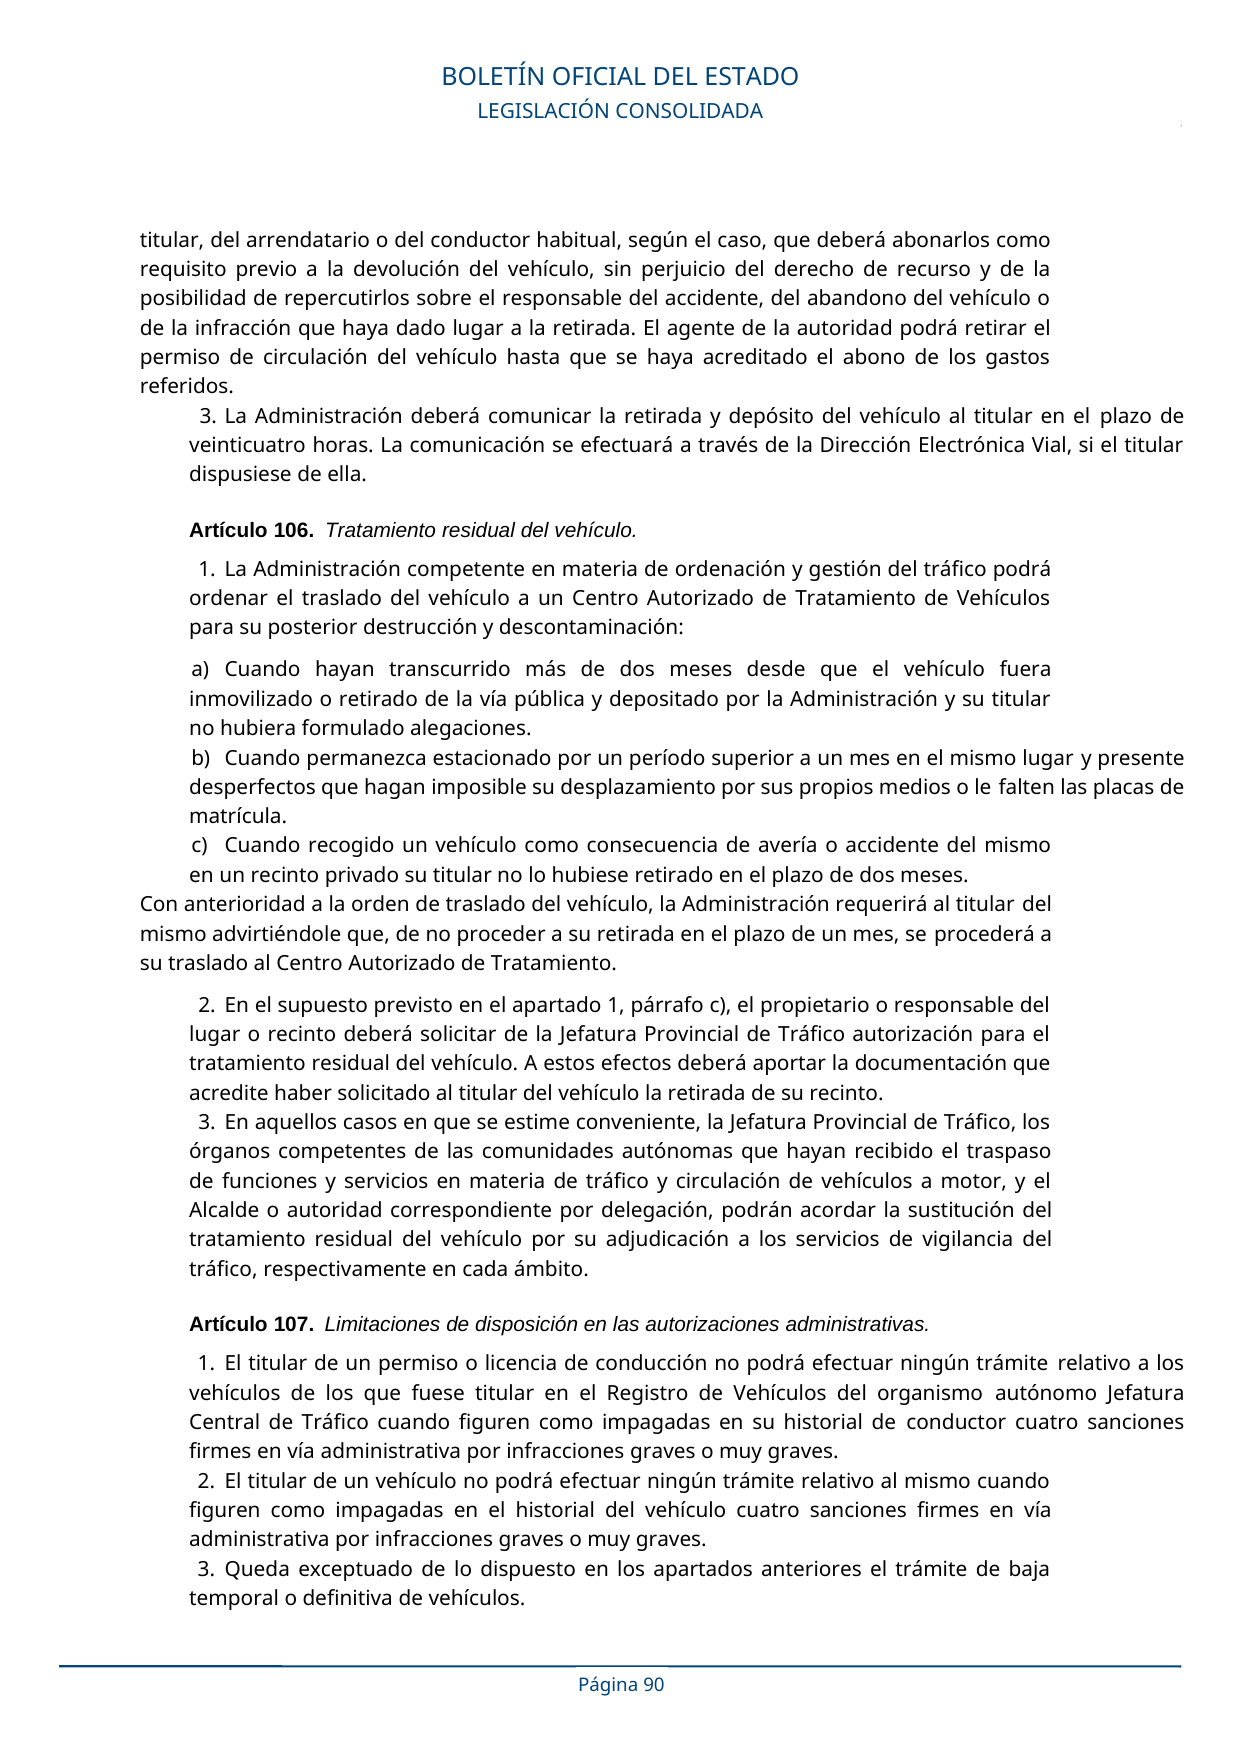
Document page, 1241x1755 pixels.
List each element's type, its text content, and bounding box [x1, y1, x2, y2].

text titular, del arrendatario o del conductor habitual, según el caso, que deberá abonarlos como requisito previo a la devolución del vehículo, sin perjuicio del derecho de recurso y de la posibilidad de repercutirlos sobre el responsable del accidente, del abandono del vehículo o de la infracción que haya dado lugar a la retirada. El agente de la autoridad podrá retirar el permiso de circulación del vehículo hasta que se haya acreditado el abono de los gastos referidos. [139, 225, 1052, 399]
list La Administración deberá comunicar la retirada y depósito del vehículo al titular en el plazo de veinticuatro horas. La comunicación se efectuará a través de la Dirección Electrónica Vial, si el titular dispusiese de ella. [164, 401, 1184, 488]
list En aquellos casos en que se estime conveniente, la Jefatura Provincial de Tráfico, los órganos competentes de las comunidades autónomas que hayan recibido el traspaso de funciones y servicios en materia de tráfico y circulación de vehículos a motor, y el Alcalde o autoridad correspondiente por delegación, podrán acordar la sustitución del tratamiento residual del vehículo por su adjudicación a los servicios de vigilancia del tráfico, respectivamente en cada ámbito. [163, 1107, 1052, 1282]
list El titular de un permiso o licencia de conducción no podrá efectuar ningún trámite relativo a los vehículos de los que fuese titular en el Registro de Vehículos del organismo autónomo Jefatura Central de Tráfico cuando figuren como impagadas en su historial de conductor cuatro sanciones firmes en vía administrativa por infracciones graves o muy graves. [162, 1348, 1184, 1465]
text Artículo 107. Limitaciones de disposición en las autorizaciones administrativas. [189, 1312, 1184, 1336]
list El titular de un vehículo no podrá efectuar ningún trámite relativo al mismo cuando figuren como impagadas en el historial del vehículo cuatro sanciones firmes en vía administrativa por infracciones graves o muy graves. [162, 1466, 1052, 1553]
list Cuando permanezca estacionado por un período superior a un mes en el mismo lugar y presente desperfectos que hagan imposible su desplazamiento por sus propios medios o le falten las placas de matrícula. [156, 743, 1184, 829]
text Con anterioridad a la orden de traslado del vehículo, la Administración requerirá al titular del mismo advirtiéndole que, de no proceder a su retirada en el plazo de un mes, se procederá a su traslado al Centro Autorizado de Tratamiento. [139, 889, 1052, 976]
text Artículo 106. Tratamiento residual del vehículo. [189, 518, 1184, 542]
list En el supuesto previsto en el apartado 1, párrafo c), el propietario o responsable del lugar o recinto deberá solicitar de la Jefatura Provincial de Tráfico autorización para el tratamiento residual del vehículo. A estos efectos deberá aportar la documentación que acredite haber solicitado al titular del vehículo la retirada de su recinto. [163, 990, 1052, 1106]
list Cuando hayan transcurrido más de dos meses desde que el vehículo fuera inmovilizado o retirado de la vía pública y depositado por la Administración y su titular no hubiera formulado alegaciones. [156, 654, 1052, 741]
list Queda exceptuado de lo dispuesto en los apartados anteriores el trámite de baja temporal o definitiva de vehículos. [162, 1554, 1051, 1612]
list Cuando recogido un vehículo como consecuencia de avería o accidente del mismo en un recinto privado su titular no lo hubiese retirado en el plazo de dos meses. [156, 831, 1052, 888]
list La Administración competente en materia de ordenación y gestión del tráfico podrá ordenar el traslado del vehículo a un Centro Autorizado de Tratamiento de Vehículos para su posterior destrucción y descontaminación: [163, 554, 1052, 641]
